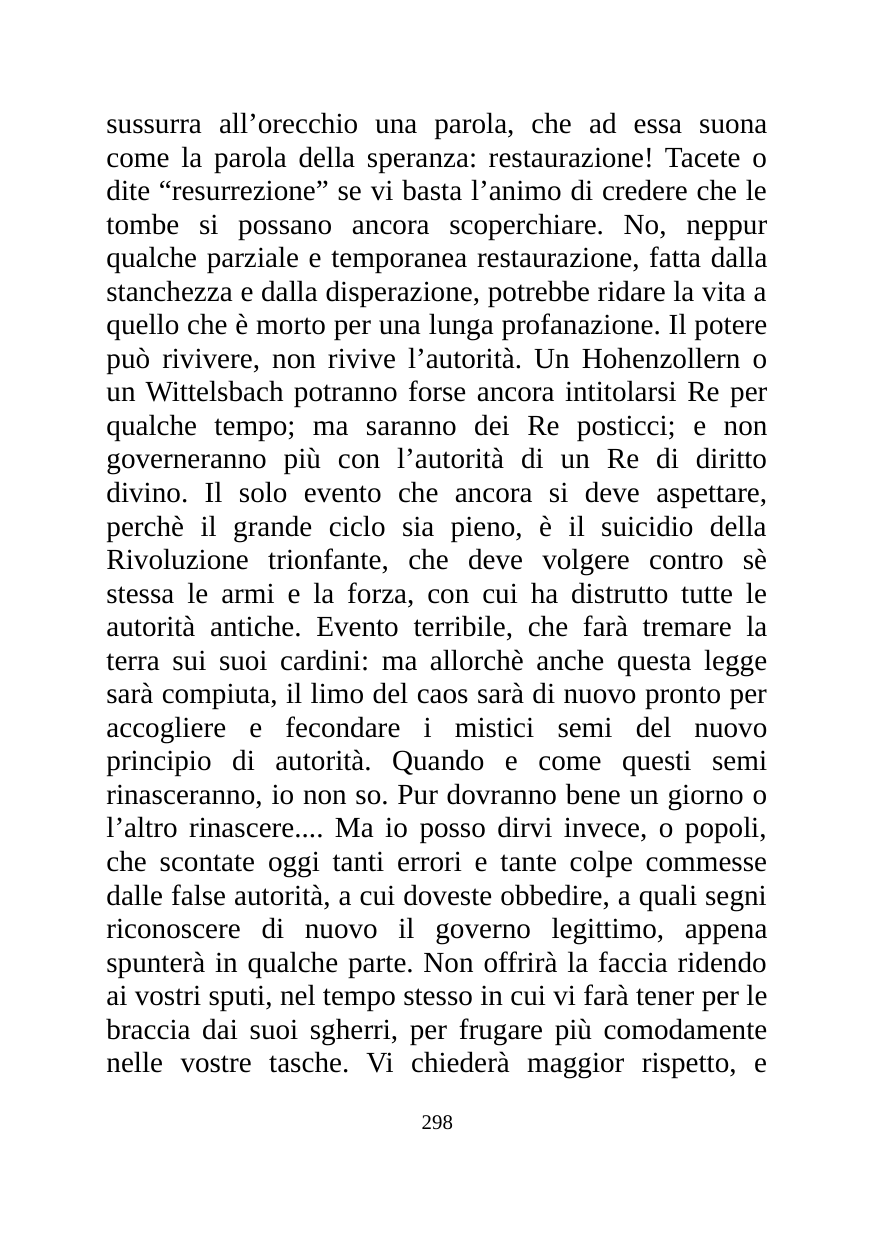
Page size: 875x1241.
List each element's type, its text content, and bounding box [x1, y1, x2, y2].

text sussurra all’orecchio una parola, che ad essa suona come la parola della speranza: restaurazione! Tacete o dite “resurrezione” se vi basta l’animo di credere che le tombe si possano ancora scoperchiare. No, neppur qualche parziale e temporanea restaurazione, fatta dalla stanchezza e dalla disperazione, potrebbe ridare la vita a quello che è morto per una lunga profanazione. Il potere può rivivere, non rivive l’autorità. Un Hohenzollern o un Wittelsbach potranno forse ancora intitolarsi Re per qualche tempo; ma saranno dei Re posticci; e non governeranno più con l’autorità di un Re di diritto divino. Il solo evento che ancora si deve aspettare, perchè il grande ciclo sia pieno, è il suicidio della Rivoluzione trionfante, che deve volgere contro sè stessa le armi e la forza, con cui ha distrutto tutte le autorità antiche. Evento terribile, che farà tremare la terra sui suoi cardini: ma allorchè anche questa legge sarà compiuta, il limo del caos sarà di nuovo pronto per accogliere e fecondare i mistici semi del nuovo principio di autorità. Quando e come questi semi rinasceranno, io non so. Pur dovranno bene un giorno o l’altro rinascere.... Ma io posso dirvi invece, o popoli, che scontate oggi tanti errori e tante colpe commesse dalle false autorità, a cui doveste obbedire, a quali segni riconoscere di nuovo il governo legittimo, appena spunterà in qualche parte. Non offrirà la faccia ridendo ai vostri sputi, nel tempo stesso in cui vi farà tener per le braccia dai suoi sgherri, per frugare più comodamente nelle vostre tasche. Vi chiederà maggior rispetto, e [106, 106, 768, 1079]
